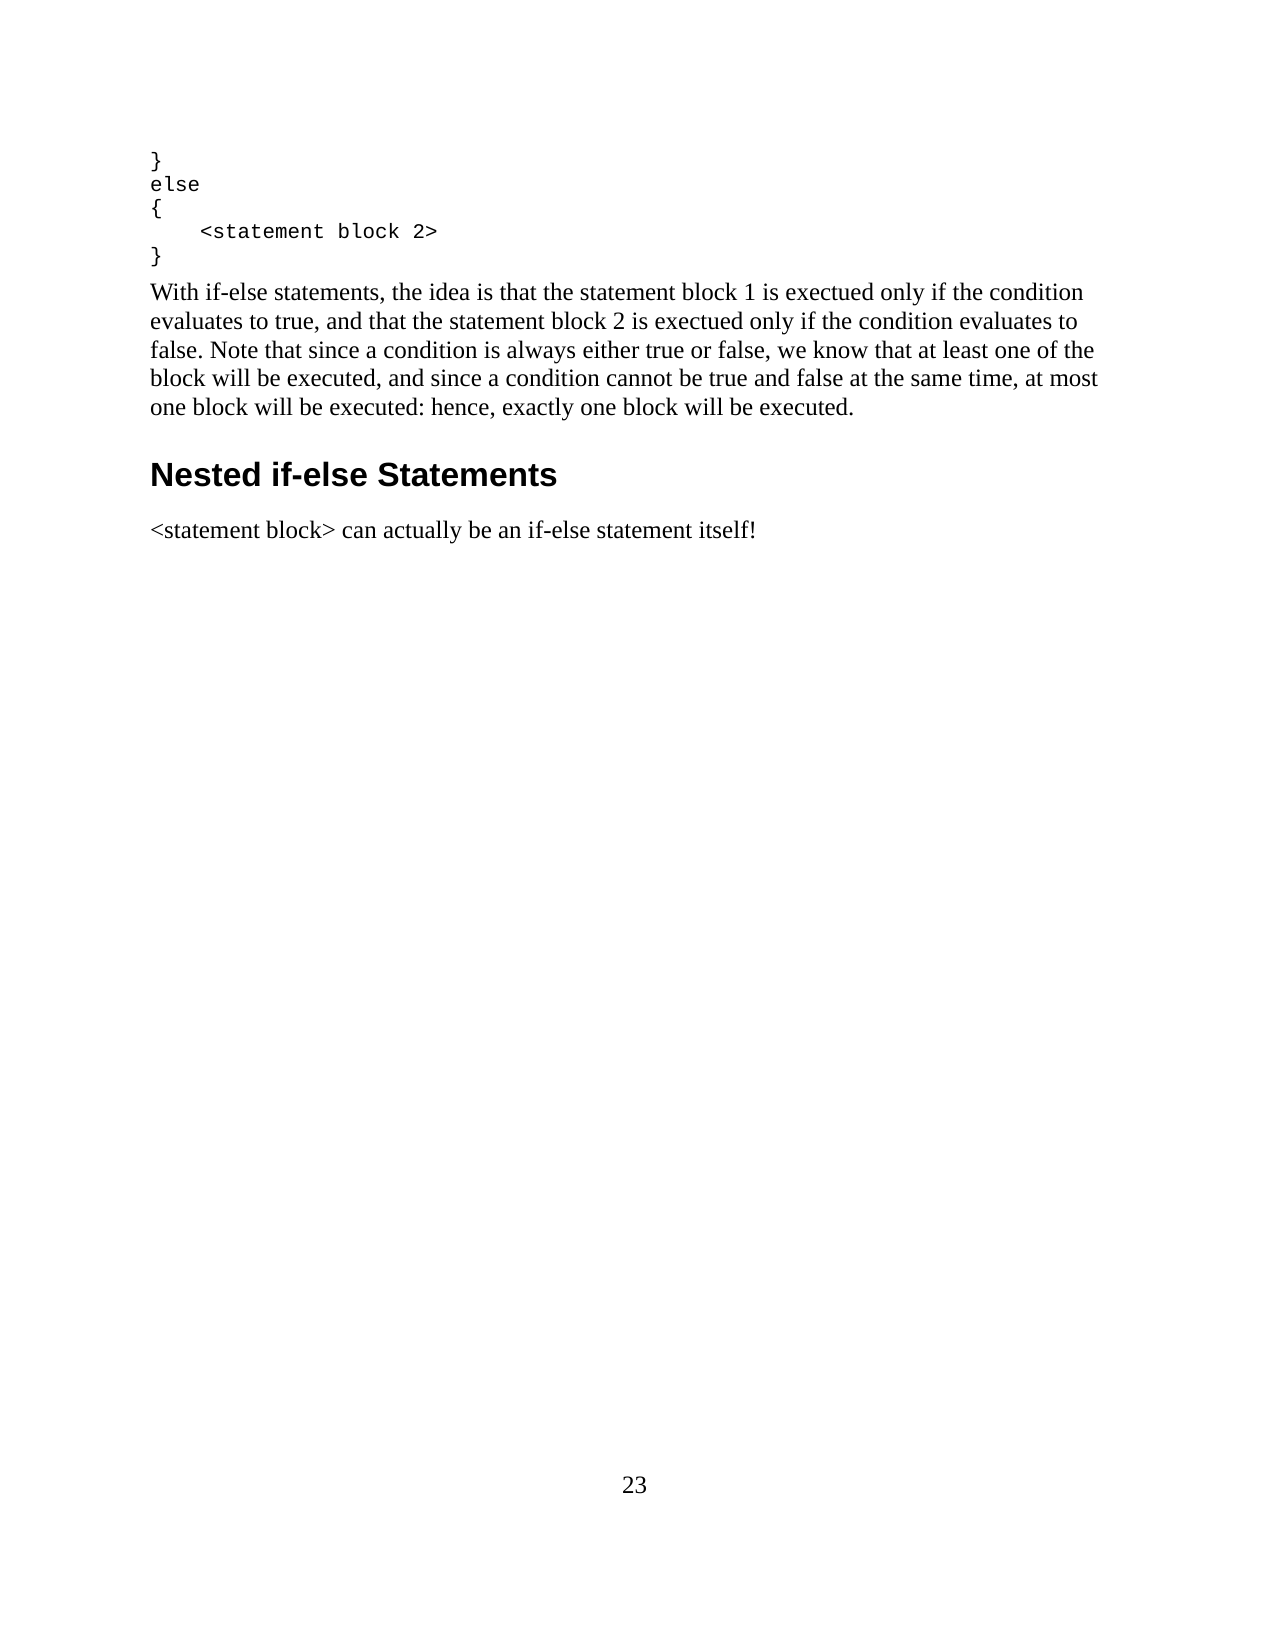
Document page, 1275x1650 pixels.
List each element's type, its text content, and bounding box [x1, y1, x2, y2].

text else [150, 174, 1125, 197]
text <statement block> can actually be an if-else statement itself! [150, 515, 1125, 544]
text With if-else statements, the idea is that the statement block 1 is exectued only if the condition evaluates to true, and that the statement block 2 is exectued only if the condition evaluates to false. Note that since a condition is always either true or false, we know that at least one of the block will be executed, and since a condition cannot be true and false at the same time, at most one block will be executed: hence, exactly one block will be executed. [150, 277, 1125, 421]
subtitle Nested if-else Statements [150, 455, 1125, 493]
text <statement block 2> [150, 221, 1125, 244]
text } [150, 244, 1125, 268]
text { [150, 197, 1125, 221]
text } [150, 150, 1125, 174]
